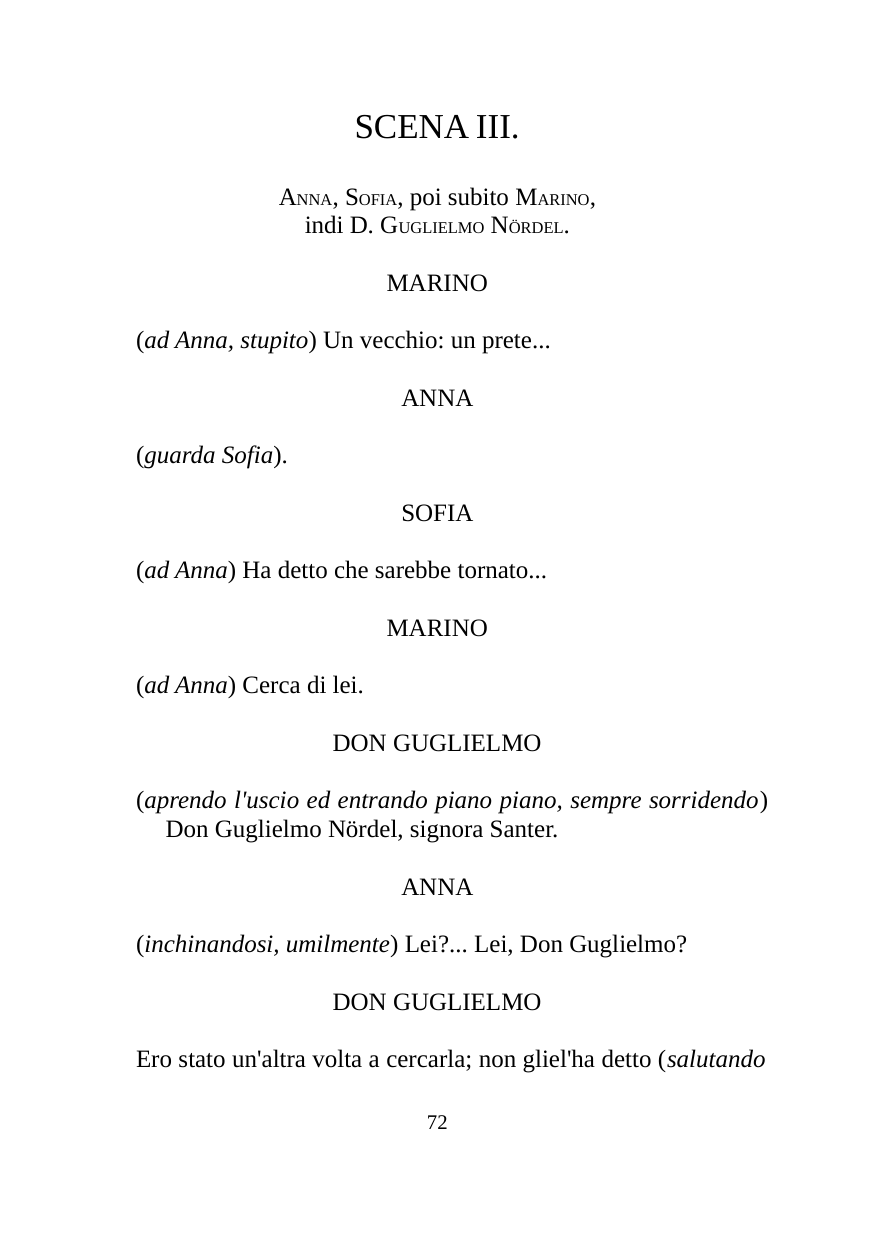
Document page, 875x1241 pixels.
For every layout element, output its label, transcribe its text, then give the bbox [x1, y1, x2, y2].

text (ad Anna) Ha detto che sarebbe tornato... [136, 556, 768, 584]
text ANNA [106, 872, 768, 901]
text DON GUGLIELMO [106, 728, 768, 757]
text indi D. Guglielmo Nördel. [106, 211, 768, 239]
text (aprendo l'uscio ed entrando piano piano, sempre sorridendo) Don Guglielmo Nördel, signora Santer. [136, 786, 768, 843]
subtitle SCENA III. [106, 106, 768, 146]
text ANNA [106, 383, 768, 412]
text (guarda Sofia). [136, 441, 768, 469]
text Ero stato un'altra volta a cercarla; non gliel'ha detto (salutando [136, 1044, 768, 1073]
text DON GUGLIELMO [106, 987, 768, 1016]
text Anna, Sofia, poi subito Marino, [106, 182, 768, 211]
text SOFIA [106, 498, 768, 527]
text (inchinandosi, umilmente) Lei?... Lei, Don Guglielmo? [136, 929, 768, 958]
text MARINO [106, 613, 768, 642]
text MARINO [106, 268, 768, 297]
text (ad Anna) Cerca di lei. [136, 671, 768, 699]
text (ad Anna, stupito) Un vecchio: un prete... [136, 326, 768, 354]
